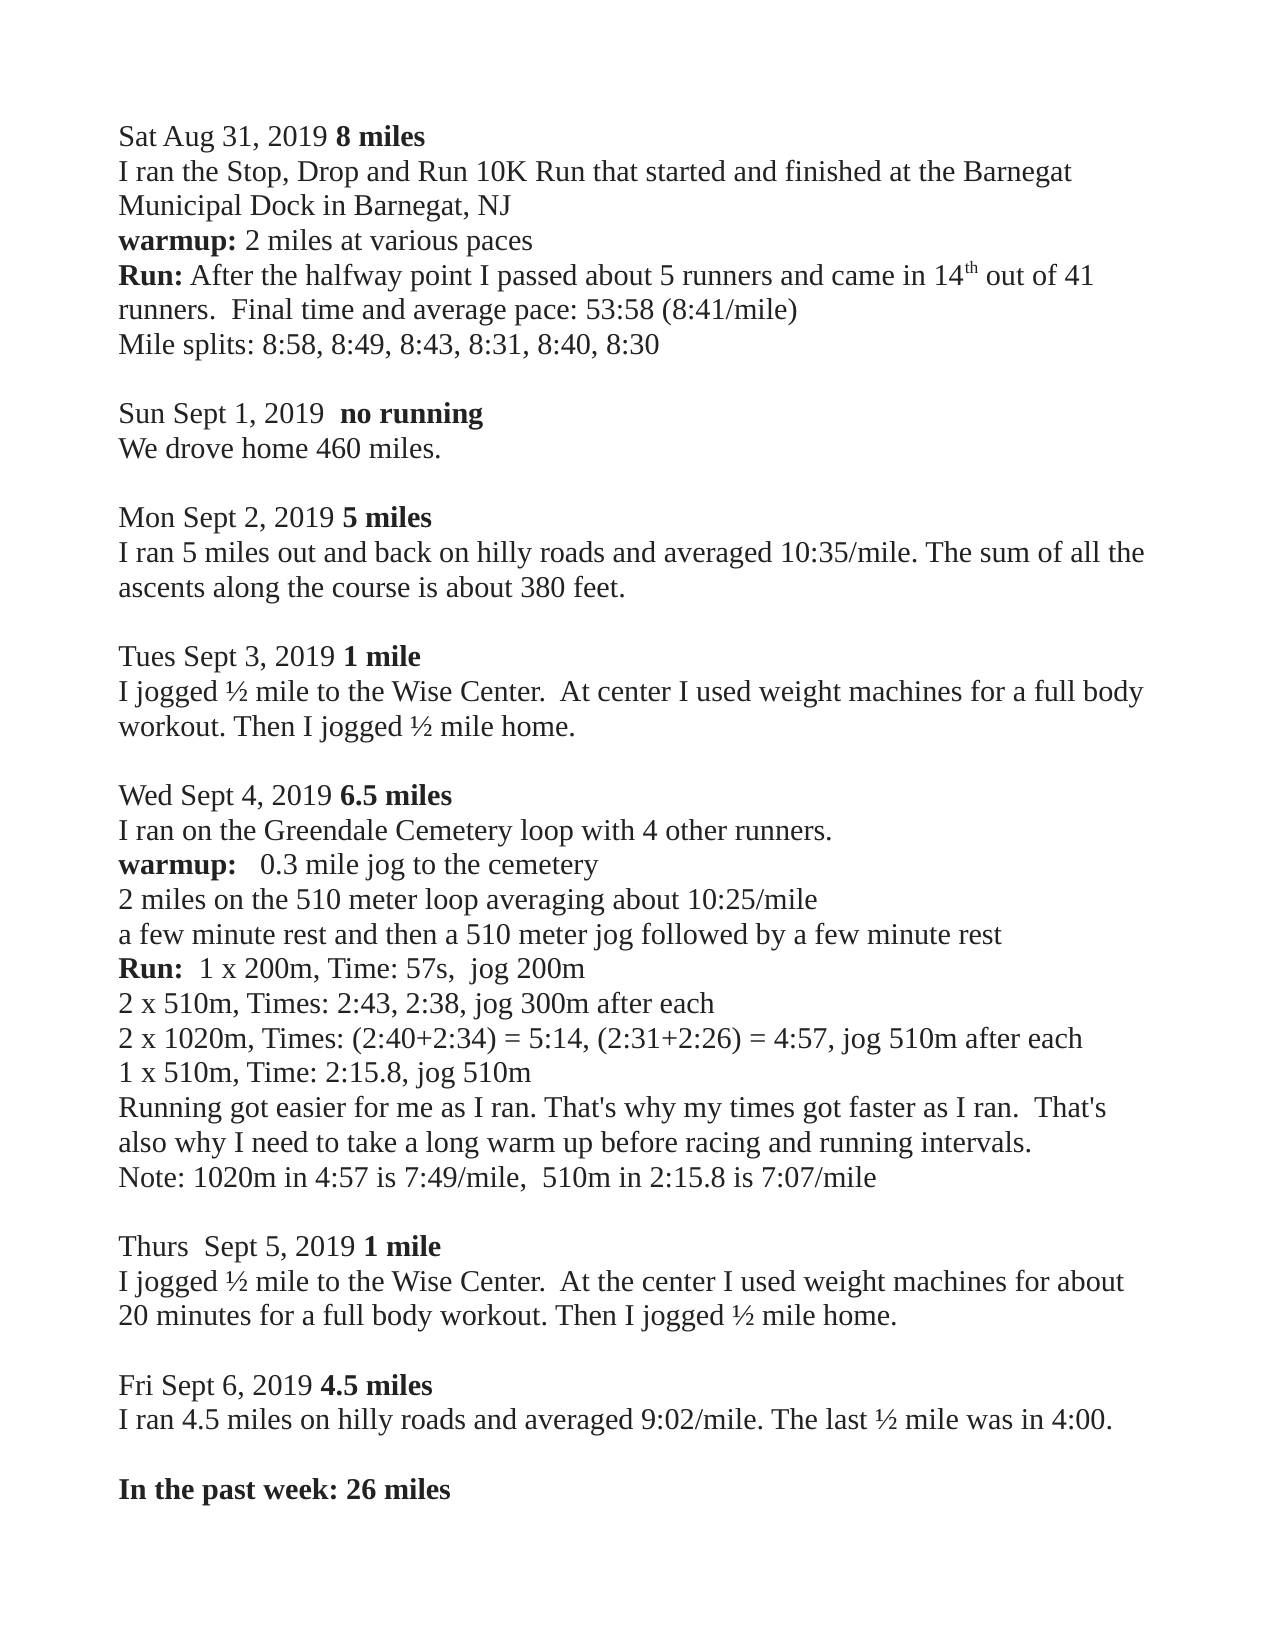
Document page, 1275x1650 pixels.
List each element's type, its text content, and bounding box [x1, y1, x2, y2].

text I jogged ½ mile to the Wise Center. At center I used weight machines for a full body workout. Then I jogged ½ mile home. [118, 673, 1161, 742]
text In the past week: 26 miles [118, 1471, 1161, 1506]
text 2 x 510m, Times: 2:43, 2:38, jog 300m after each [118, 985, 1161, 1020]
text a few minute rest and then a 510 meter jog followed by a few minute rest [118, 916, 1161, 951]
text We drove home 460 miles. [118, 430, 1161, 465]
text Run: 1 x 200m, Time: 57s, jog 200m [118, 951, 1161, 985]
text Run: After the halfway point I passed about 5 runners and came in 14th out of 41 runners. Final time and average pace: 53:58 (8:41/mile) [118, 257, 1161, 326]
text Note: 1020m in 4:57 is 7:49/mile, 510m in 2:15.8 is 7:07/mile [118, 1159, 1161, 1193]
text Mon Sept 2, 2019 5 miles [118, 500, 1161, 534]
text Sat Aug 31, 2019 8 miles [118, 118, 1161, 153]
text I jogged ½ mile to the Wise Center. At the center I used weight machines for about 20 minutes for a full body workout. Then I jogged ½ mile home. [118, 1263, 1161, 1332]
text warmup: 0.3 mile jog to the cemetery [118, 847, 1161, 881]
text Tues Sept 3, 2019 1 mile [118, 638, 1161, 673]
text Running got easier for me as I ran. That's why my times got faster as I ran. That's also why I need to take a long warm up before racing and running intervals. [118, 1089, 1161, 1159]
text 2 x 1020m, Times: (2:40+2:34) = 5:14, (2:31+2:26) = 4:57, jog 510m after each [118, 1020, 1161, 1055]
text Wed Sept 4, 2019 6.5 miles [118, 777, 1161, 812]
text I ran the Stop, Drop and Run 10K Run that started and finished at the Barnegat Municipal Dock in Barnegat, NJ [118, 153, 1161, 222]
text 2 miles on the 510 meter loop averaging about 10:25/mile [118, 881, 1161, 916]
text I ran on the Greendale Cemetery loop with 4 other runners. [118, 812, 1161, 847]
text Thurs Sept 5, 2019 1 mile [118, 1228, 1161, 1263]
text I ran 5 miles out and back on hilly roads and averaged 10:35/mile. The sum of all the ascents along the course is about 380 feet. [118, 534, 1161, 604]
text warmup: 2 miles at various paces [118, 222, 1161, 257]
text 1 x 510m, Time: 2:15.8, jog 510m [118, 1055, 1161, 1089]
text Fri Sept 6, 2019 4.5 miles [118, 1367, 1161, 1402]
text I ran 4.5 miles on hilly roads and averaged 9:02/mile. The last ½ mile was in 4:00. [118, 1402, 1161, 1436]
text Mile splits: 8:58, 8:49, 8:43, 8:31, 8:40, 8:30 [118, 326, 1161, 361]
text Sun Sept 1, 2019 no running [118, 396, 1161, 430]
